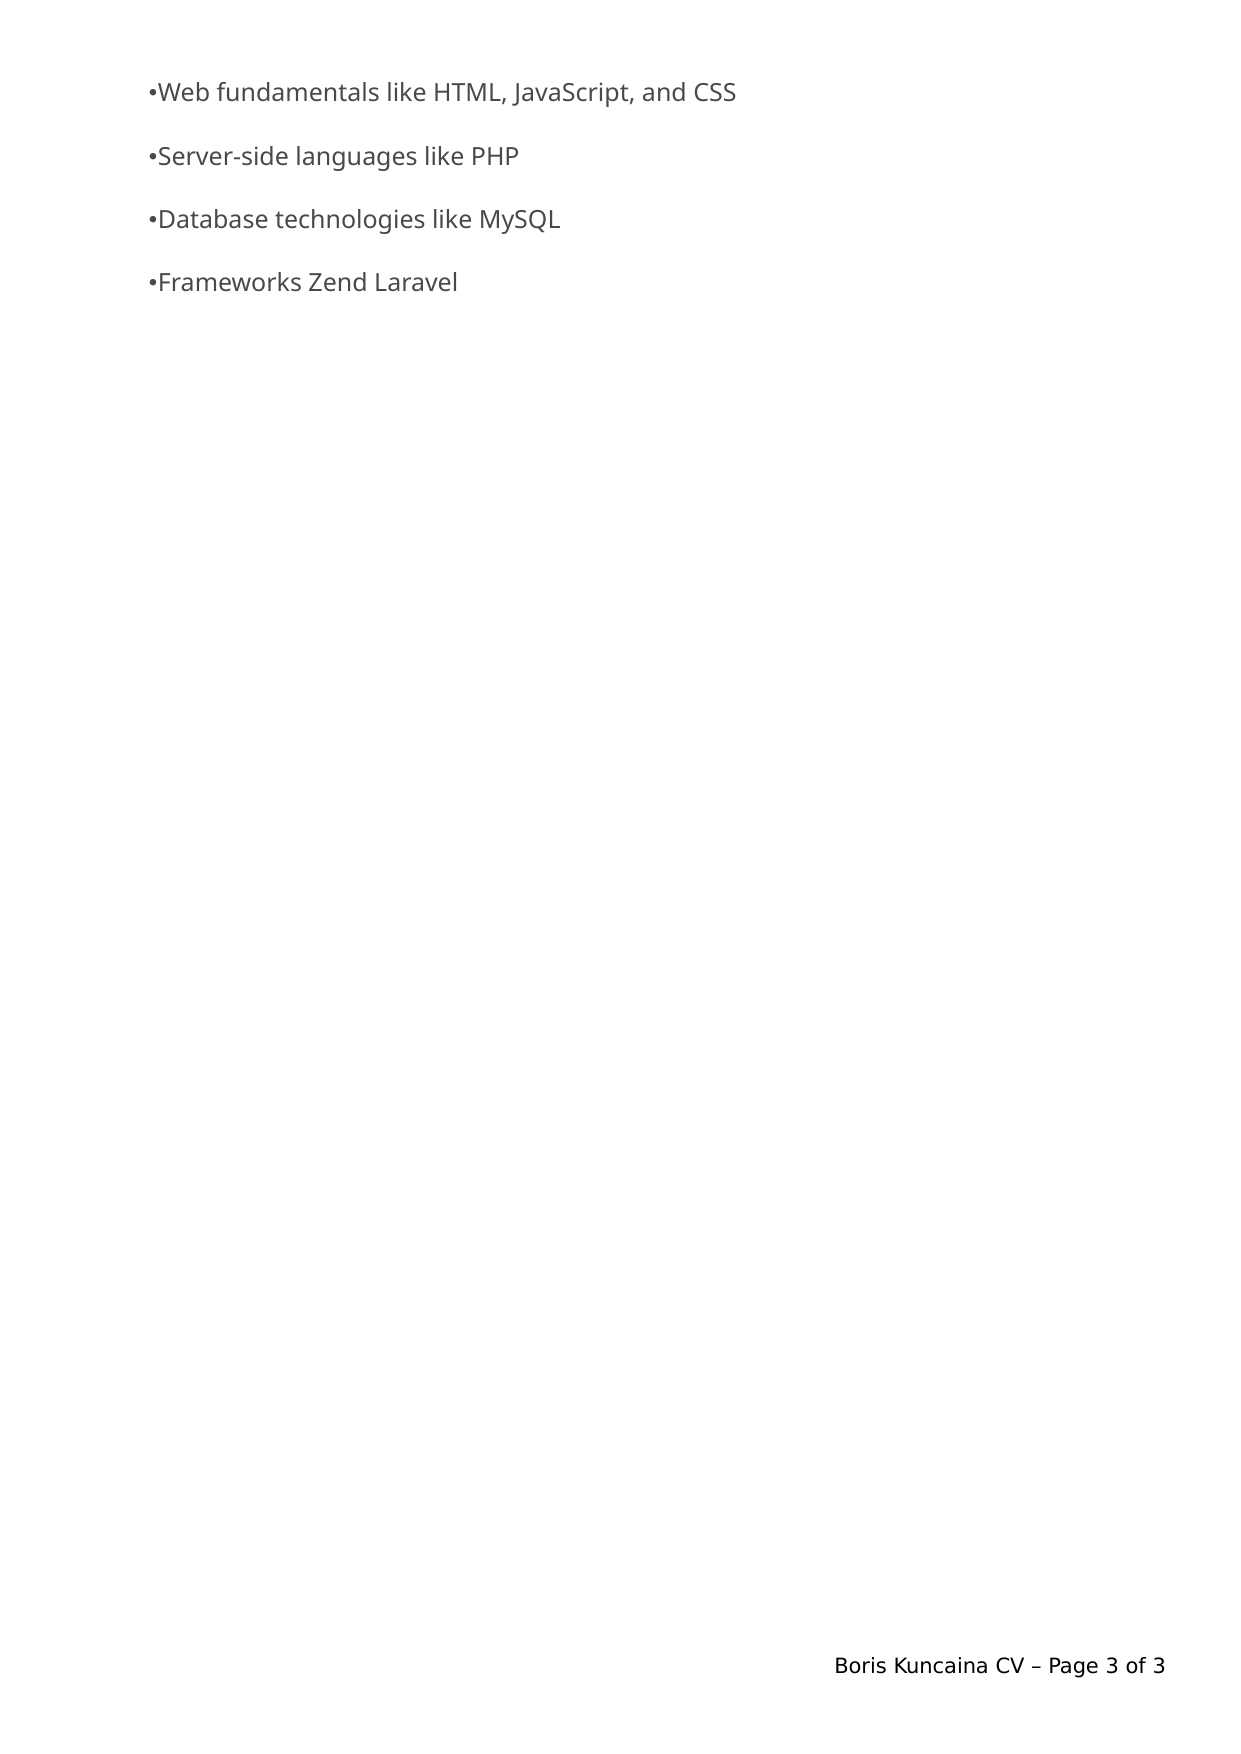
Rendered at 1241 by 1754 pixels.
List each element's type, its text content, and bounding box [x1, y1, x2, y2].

list Frameworks Zend Laravel [75, 264, 1166, 298]
list Server-side languages like PHP [75, 138, 1166, 172]
list Web fundamentals like HTML, JavaScript, and CSS [75, 75, 1166, 109]
list Database technologies like MySQL [75, 201, 1166, 235]
